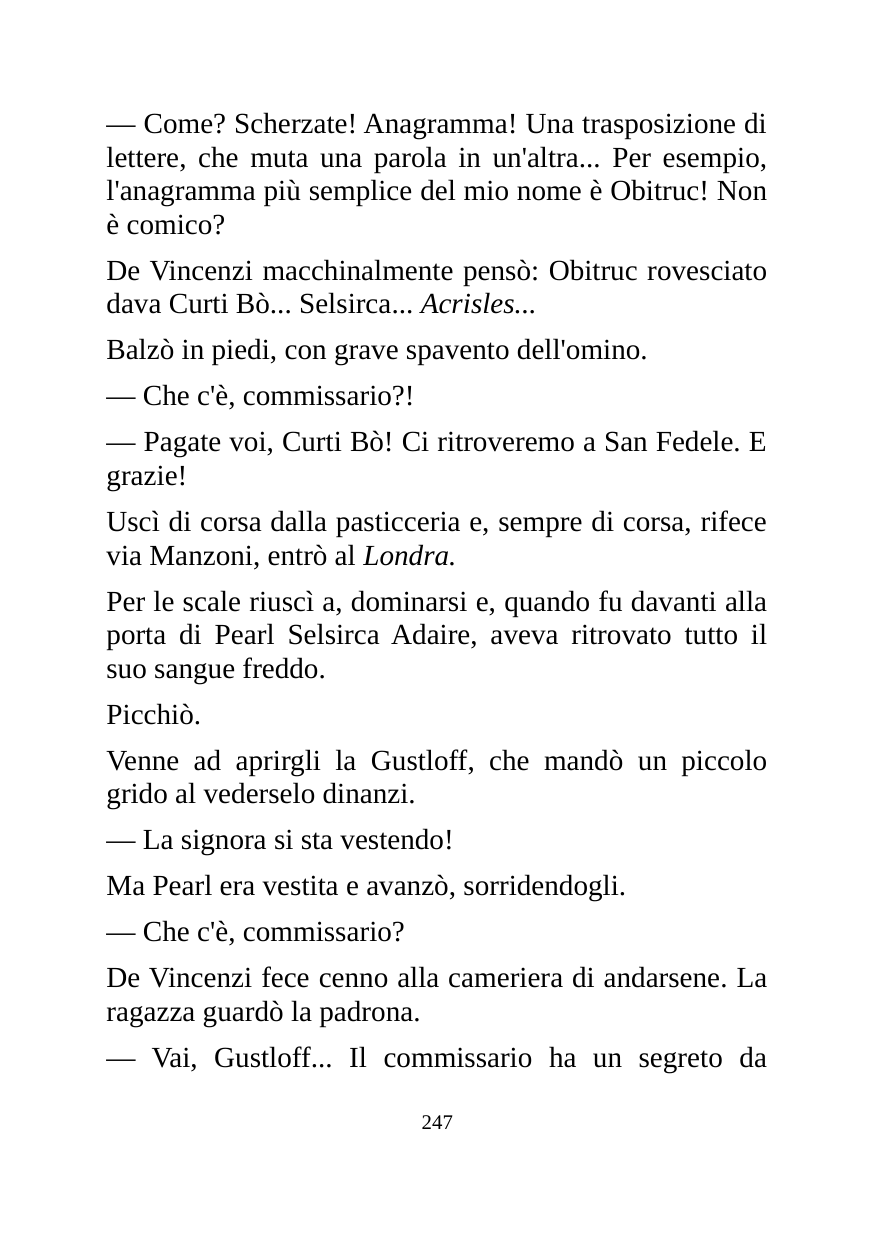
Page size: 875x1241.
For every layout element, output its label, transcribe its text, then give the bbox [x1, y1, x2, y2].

text Uscì di corsa dalla pasticceria e, sempre di corsa, rifece via Manzoni, entrò al Londra. [106, 504, 768, 571]
text De Vincenzi fece cenno alla cameriera di andarsene. La ragazza guardò la padrona. [106, 961, 768, 1028]
text Ma Pearl era vestita e avanzò, sorridendogli. [106, 868, 768, 902]
text Per le scale riuscì a, dominarsi e, quando fu davanti alla porta di Pearl Selsirca Adaire, aveva ritrovato tutto il suo sangue freddo. [106, 584, 768, 684]
text — Pagate voi, Curti Bò! Ci ritroveremo a San Fedele. E grazie! [106, 424, 768, 492]
text — Che c'è, commissario? [106, 914, 768, 948]
text Venne ad aprirgli la Gustloff, che mandò un piccolo grido al vederselo dinanzi. [106, 743, 768, 810]
text Picchiò. [106, 697, 768, 730]
text — Come? Scherzate! Anagramma! Una trasposizione di lettere, che muta una parola in un'altra... Per esempio, l'anagramma più semplice del mio nome è Obitruc! Non è comico? [106, 106, 768, 240]
text Balzò in piedi, con grave spavento dell'omino. [106, 332, 768, 366]
text De Vincenzi macchinalmente pensò: Obitruc rovesciato dava Curti Bò... Selsirca... Acrisles... [106, 253, 768, 320]
text — Che c'è, commissario?! [106, 378, 768, 412]
text — Vai, Gustloff... Il commissario ha un segreto da [106, 1040, 768, 1074]
text — La signora si sta vestendo! [106, 822, 768, 856]
